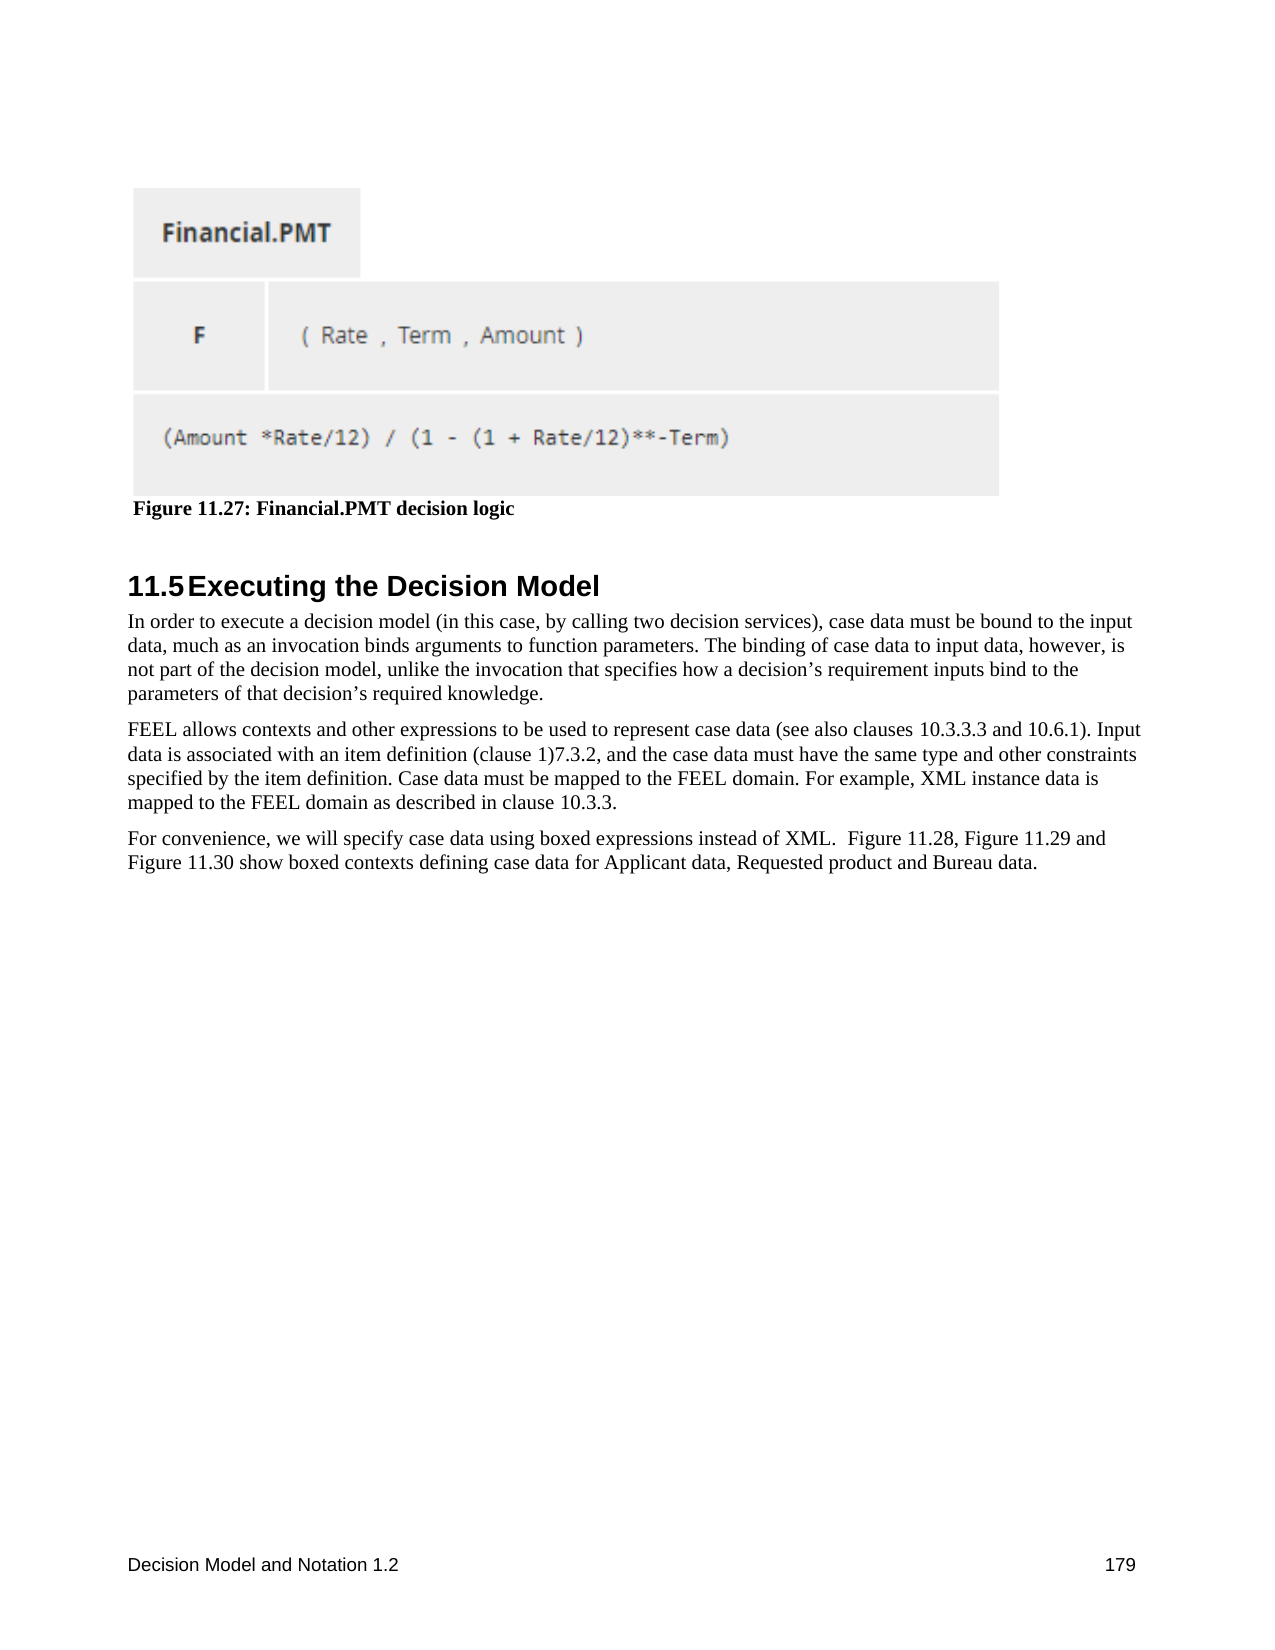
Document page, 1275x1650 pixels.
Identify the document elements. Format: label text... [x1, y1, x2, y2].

subtitle Executing the Decision Model [127, 569, 1147, 602]
text In order to execute a decision model (in this case, by calling two decision services), case data must be bound to the input data, much as an invocation binds arguments to function parameters. The binding of case data to input data, however, is not part of the decision model, unlike the invocation that specifies how a decision’s requirement inputs bind to the parameters of that decision’s required knowledge. [127, 609, 1147, 705]
text For convenience, we will specify case data using boxed expressions instead of XML. Figure 11.28, Figure 11.29 and Figure 11.30 show boxed contexts defining case data for Applicant data, Requested product and Bureau data. [127, 826, 1147, 874]
text Figure 11.27: Financial.PMT decision logic [133, 496, 999, 520]
picture [132, 188, 1000, 496]
text FEEL allows contexts and other expressions to be used to represent case data (see also clauses 10.3.3.3 and 10.6.1). Input data is associated with an item definition (clause )7.3.2, and the case data must have the same type and other constraints specified by the item definition. Case data must be mapped to the FEEL domain. For example, XML instance data is mapped to the FEEL domain as described in clause 10.3.3. [127, 717, 1147, 814]
